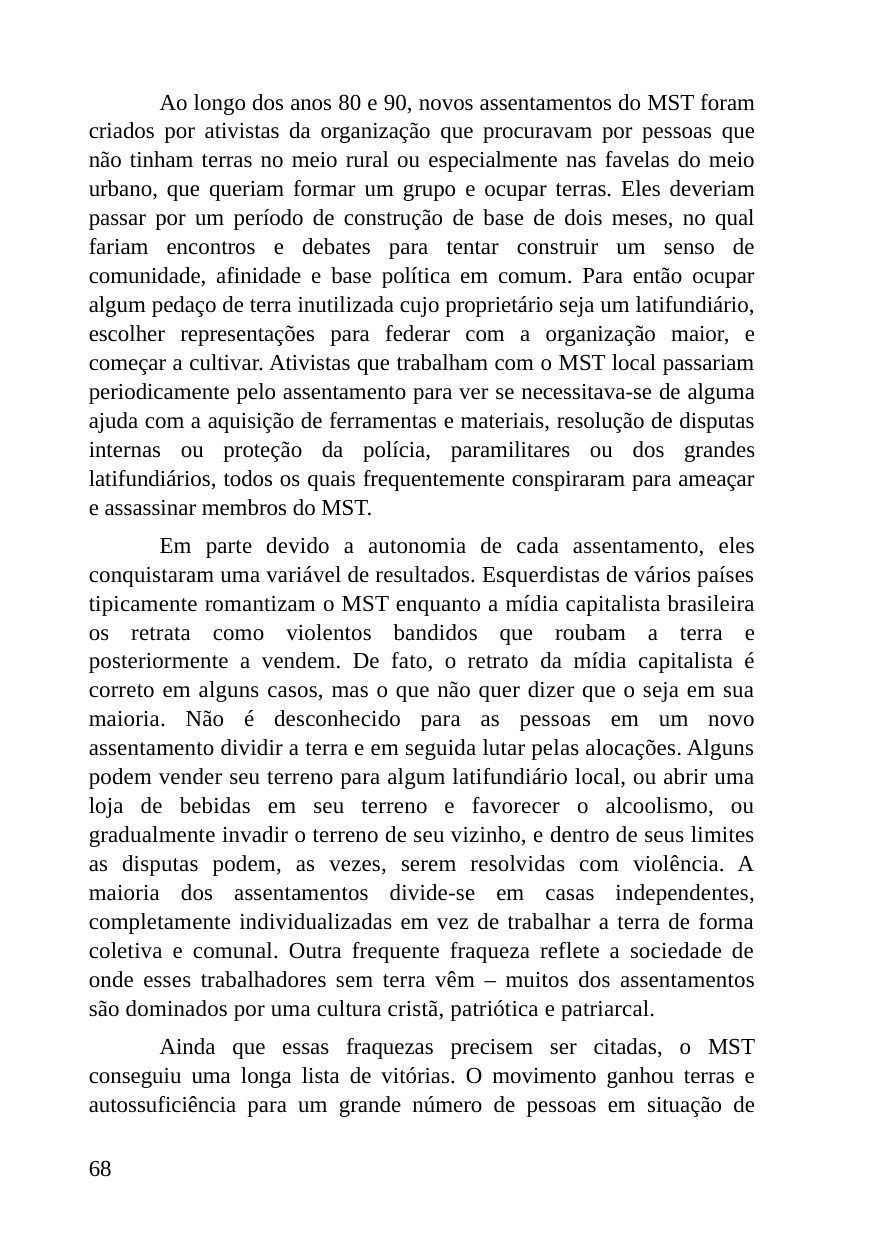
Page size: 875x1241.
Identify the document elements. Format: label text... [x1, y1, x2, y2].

text Ao longo dos anos 80 e 90, novos assentamentos do MST foram criados por ativistas da organização que procuravam por pessoas que não tinham terras no meio rural ou especialmente nas favelas do meio urbano, que queriam formar um grupo e ocupar terras. Eles deveriam passar por um período de construção de base de dois meses, no qual fariam encontros e debates para tentar construir um senso de comunidade, afinidade e base política em comum. Para então ocupar algum pedaço de terra inutilizada cujo proprietário seja um latifundiário, escolher representações para federar com a organização maior, e começar a cultivar. Ativistas que trabalham com o MST local passariam periodicamente pelo assentamento para ver se necessitava-se de alguma ajuda com a aquisição de ferramentas e materiais, resolução de disputas internas ou proteção da polícia, paramilitares ou dos grandes latifundiários, todos os quais frequentemente conspiraram para ameaçar e assassinar membros do MST. [88, 88, 756, 520]
text Em parte devido a autonomia de cada assentamento, eles conquistaram uma variável de resultados. Esquerdistas de vários países tipicamente romantizam o MST enquanto a mídia capitalista brasileira os retrata como violentos bandidos que roubam a terra e posteriormente a vendem. De fato, o retrato da mídia capitalista é correto em alguns casos, mas o que não quer dizer que o seja em sua maioria. Não é desconhecido para as pessoas em um novo assentamento dividir a terra e em seguida lutar pelas alocações. Alguns podem vender seu terreno para algum latifundiário local, ou abrir uma loja de bebidas em seu terreno e favorecer o alcoolismo, ou gradualmente invadir o terreno de seu vizinho, e dentro de seus limites as disputas podem, as vezes, serem resolvidas com violência. A maioria dos assentamentos divide-se em casas independentes, completamente individualizadas em vez de trabalhar a terra de forma coletiva e comunal. Outra frequente fraqueza reflete a sociedade de onde esses trabalhadores sem terra vêm – muitos dos assentamentos são dominados por uma cultura cristã, patriótica e patriarcal. [88, 532, 756, 1021]
text Ainda que essas fraquezas precisem ser citadas, o MST conseguiu uma longa lista de vitórias. O movimento ganhou terras e autossuficiência para um grande número de pessoas em situação de [88, 1033, 756, 1117]
